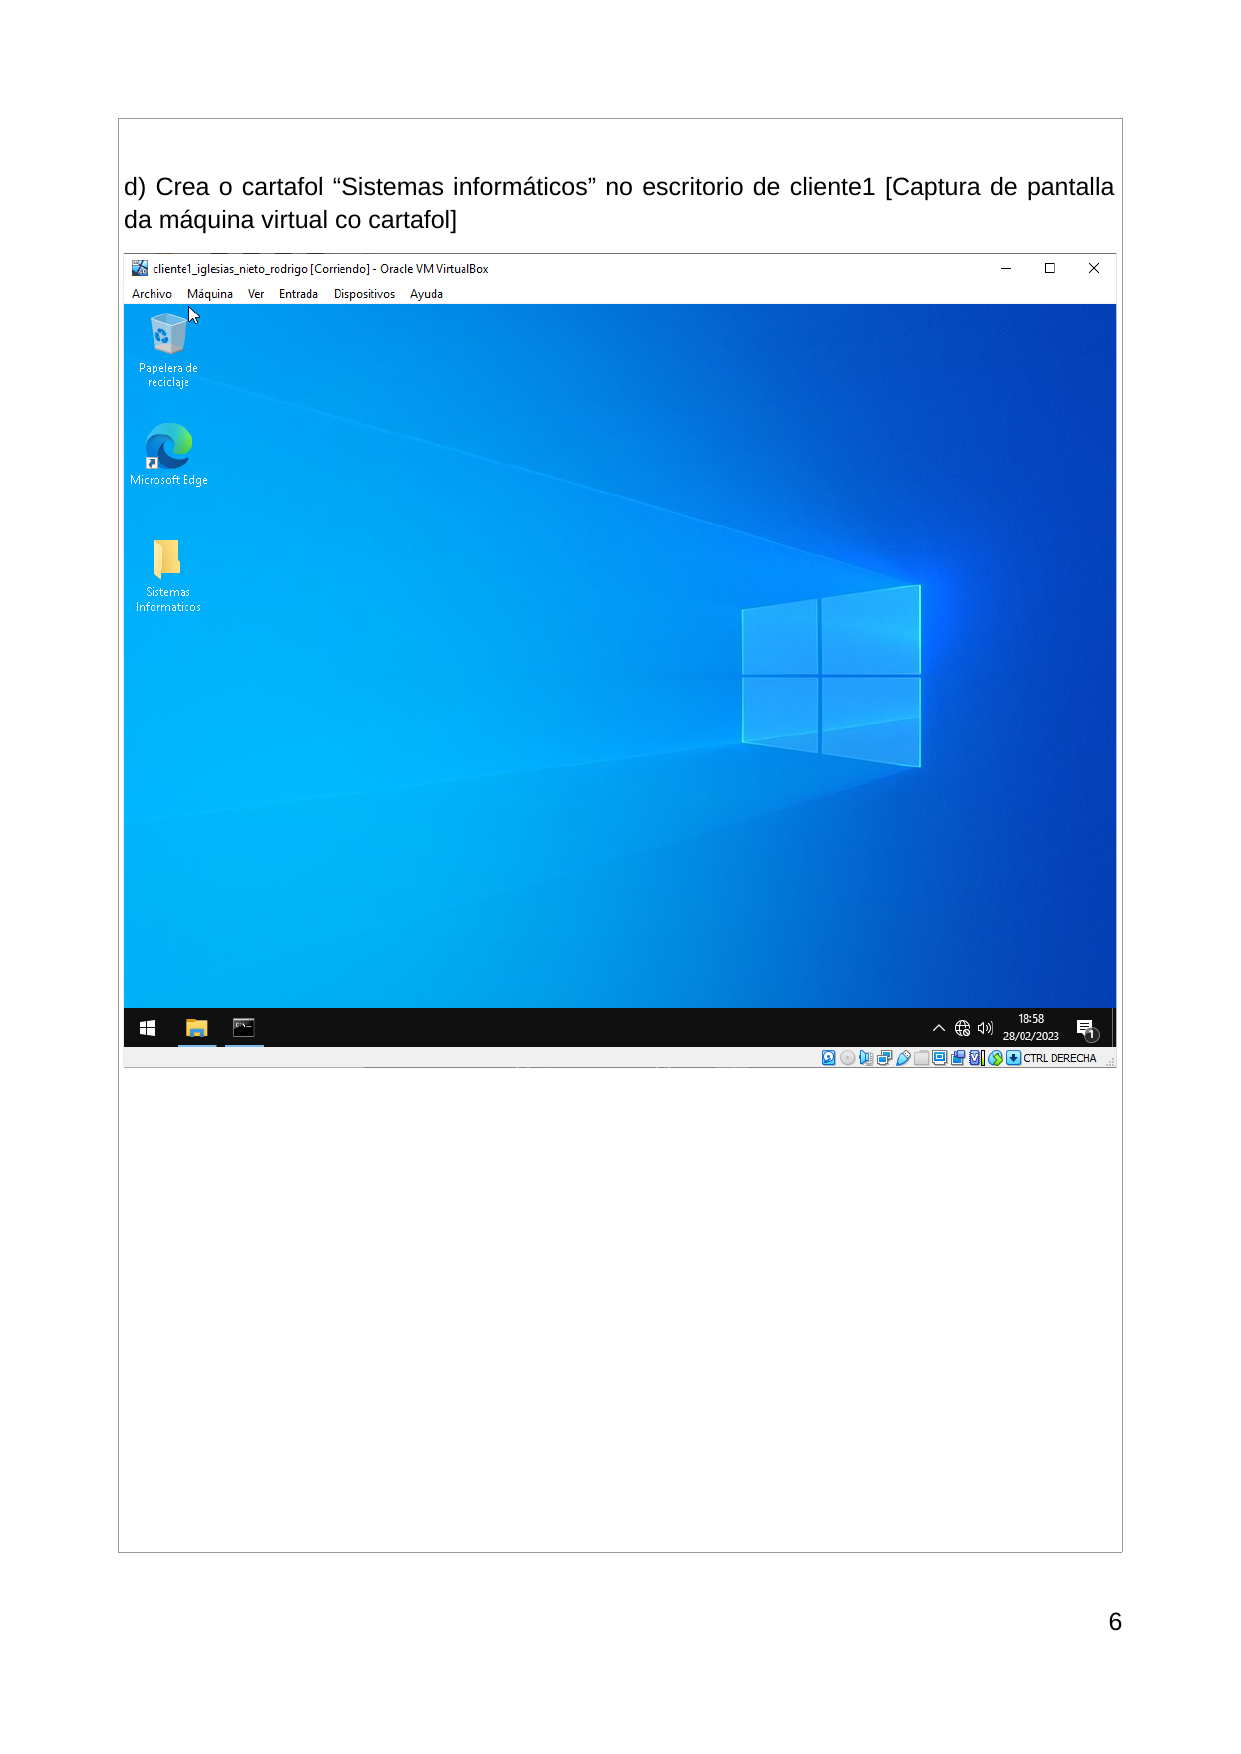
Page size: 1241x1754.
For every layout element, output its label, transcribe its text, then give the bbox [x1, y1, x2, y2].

picture [156, 367, 170, 371]
picture [155, 541, 179, 577]
table_cell [119, 254, 1122, 1552]
picture [147, 424, 191, 468]
picture [123, 253, 1117, 1068]
picture [513, 553, 526, 576]
picture [123, 361, 140, 366]
table_cell d) Crea o cartafol “Sistemas informáticos” no escritorio de cliente1 [Captura de pantalla da máquina virtual co cartafol] [119, 119, 1122, 253]
